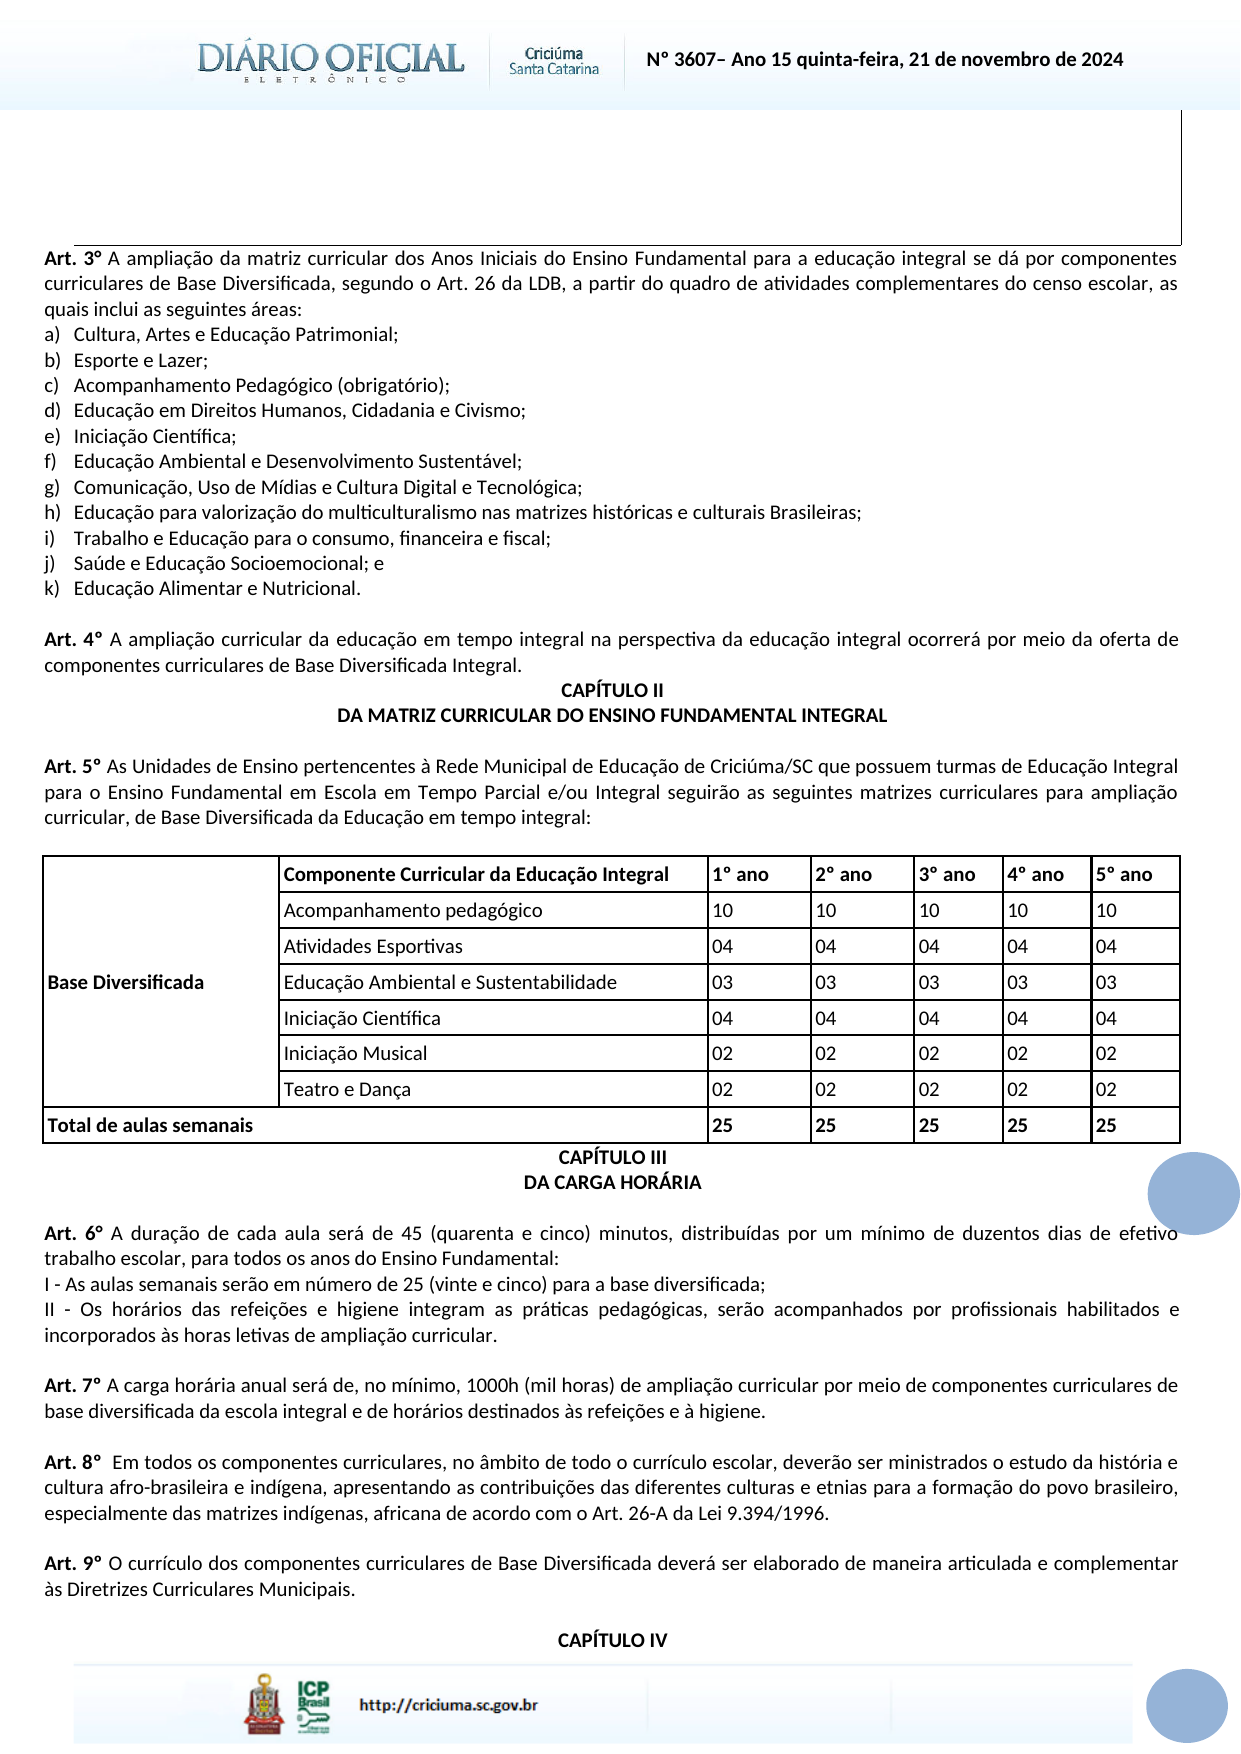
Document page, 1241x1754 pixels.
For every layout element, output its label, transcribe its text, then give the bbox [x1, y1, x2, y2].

table_cell 25 [1004, 1108, 1090, 1142]
text I - As aulas semanais serão em número de 25 (vinte e cinco) para a base diversificada; [44, 1271, 1181, 1296]
table_cell 02 [709, 1072, 810, 1106]
table_cell 10 [1093, 893, 1179, 927]
table_cell 02 [1004, 1072, 1090, 1106]
table_cell 04 [709, 1001, 810, 1034]
table_cell Iniciação Musical [280, 1036, 707, 1070]
table_cell Acompanhamento pedagógico [280, 893, 707, 927]
table_cell 10 [1004, 893, 1090, 927]
table_cell 03 [709, 965, 810, 998]
table_cell Educação Ambiental e Sustentabilidade [280, 965, 707, 998]
table_cell 04 [812, 1001, 913, 1034]
text Art. 3° A ampliação da matriz curricular dos Anos Iniciais do Ensino Fundamental para a educação integral se dá por componentes curriculares de Base Diversificada, segundo o Art. 26 da LDB, a partir do quadro de atividades complementares do censo escolar, as quais inclui as seguintes áreas: [44, 245, 1181, 321]
table_cell Atividades Esportivas [280, 929, 707, 963]
table_cell 03 [1004, 965, 1090, 998]
list Esporte e Lazer; [44, 347, 1181, 372]
table_header 5º ano [1093, 857, 1179, 891]
text Art. 8º Em todos os componentes curriculares, no âmbito de todo o currículo escolar, deverão ser ministrados o estudo da história e cultura afro-brasileira e indígena, apresentando as contribuições das diferentes culturas e etnias para a formação do povo brasileiro, especialmente das matrizes indígenas, africana de acordo com o Art. 26-A da Lei 9.394/1996. [44, 1449, 1181, 1525]
list Trabalho e Educação para o consumo, financeira e fiscal; [44, 525, 1181, 550]
table_header Componente Curricular da Educação Integral [280, 857, 707, 891]
table_cell 04 [709, 929, 810, 963]
table_header 4º ano [1004, 857, 1090, 891]
table_cell 04 [915, 1001, 1002, 1034]
list Cultura, Artes e Educação Patrimonial; [44, 321, 1181, 347]
table_cell 03 [1093, 965, 1179, 998]
list Comunicação, Uso de Mídias e Cultura Digital e Tecnológica; [44, 474, 1181, 499]
table_cell 02 [915, 1036, 1002, 1070]
table_cell 25 [915, 1108, 1002, 1142]
text Art. 5º As Unidades de Ensino pertencentes à Rede Municipal de Educação de Criciúma/SC que possuem turmas de Educação Integral para o Ensino Fundamental em Escola em Tempo Parcial e/ou Integral seguirão as seguintes matrizes curriculares para ampliação curricular, de Base Diversificada da Educação em tempo integral: [44, 753, 1181, 830]
text II - Os horários das refeições e higiene integram as práticas pedagógicas, serão acompanhados por profissionais habilitados e incorporados às horas letivas de ampliação curricular. [44, 1296, 1181, 1347]
table_header Base Diversificada [44, 857, 278, 1106]
table_cell 02 [1093, 1072, 1179, 1106]
list Iniciação Científica; [44, 423, 1181, 448]
table_cell 25 [709, 1108, 810, 1142]
table_cell 04 [915, 929, 1002, 963]
table_cell 04 [1004, 929, 1090, 963]
table_cell 04 [1093, 1001, 1179, 1034]
text CAPÍTULO II [44, 677, 1181, 703]
table_cell 02 [812, 1072, 913, 1106]
text Art. 9º O currículo dos componentes curriculares de Base Diversificada deverá ser elaborado de maneira articulada e complementar às Diretrizes Curriculares Municipais. [44, 1551, 1181, 1601]
table_header 1º ano [709, 857, 810, 891]
text Art. 7º A carga horária anual será de, no mínimo, 1000h (mil horas) de ampliação curricular por meio de componentes curriculares de base diversificada da escola integral e de horários destinados às refeições e à higiene. [44, 1373, 1181, 1423]
table_cell Iniciação Científica [280, 1001, 707, 1034]
table_cell 02 [1093, 1036, 1179, 1070]
text DA CARGA HORÁRIA [44, 1169, 1155, 1195]
text DA MATRIZ CURRICULAR DO ENSINO FUNDAMENTAL INTEGRAL [44, 703, 1181, 728]
table_cell Teatro e Dança [280, 1072, 707, 1106]
list Educação para valorização do multiculturalismo nas matrizes históricas e culturais Brasileiras; [44, 499, 1181, 525]
table_cell 03 [915, 965, 1002, 998]
text Art. 4º A ampliação curricular da educação em tempo integral na perspectiva da educação integral ocorrerá por meio da oferta de componentes curriculares de Base Diversificada Integral. [44, 626, 1181, 677]
text CAPÍTULO III [44, 1144, 1181, 1169]
table_cell 10 [915, 893, 1002, 927]
table_cell Total de aulas semanais [44, 1108, 707, 1142]
text Art. 6° A duração de cada aula será de 45 (quarenta e cinco) minutos, distribuídas por um mínimo de duzentos dias de efetivo trabalho escolar, para todos os anos do Ensino Fundamental: [44, 1220, 1181, 1271]
table_cell 02 [915, 1072, 1002, 1106]
table_cell 04 [1093, 929, 1179, 963]
table_cell 02 [709, 1036, 810, 1070]
table_cell 04 [812, 929, 913, 963]
table_cell 03 [812, 965, 913, 998]
list Educação em Direitos Humanos, Cidadania e Civismo; [44, 398, 1181, 423]
table_header 3º ano [915, 857, 1002, 891]
list Educação Alimentar e Nutricional. [44, 576, 1181, 601]
text CAPÍTULO IV [44, 1627, 1181, 1652]
table_cell 04 [1004, 1001, 1090, 1034]
table_cell 10 [812, 893, 913, 927]
table_cell 10 [709, 893, 810, 927]
list Saúde e Educação Socioemocional; e [44, 550, 1181, 576]
table_cell 02 [1004, 1036, 1090, 1070]
list Educação Ambiental e Desenvolvimento Sustentável; [44, 448, 1181, 474]
list Acompanhamento Pedagógico (obrigatório); [44, 372, 1181, 398]
table_header 2º ano [812, 857, 913, 891]
table_cell 25 [812, 1108, 913, 1142]
table_cell 02 [812, 1036, 913, 1070]
table_cell 25 [1093, 1108, 1179, 1142]
